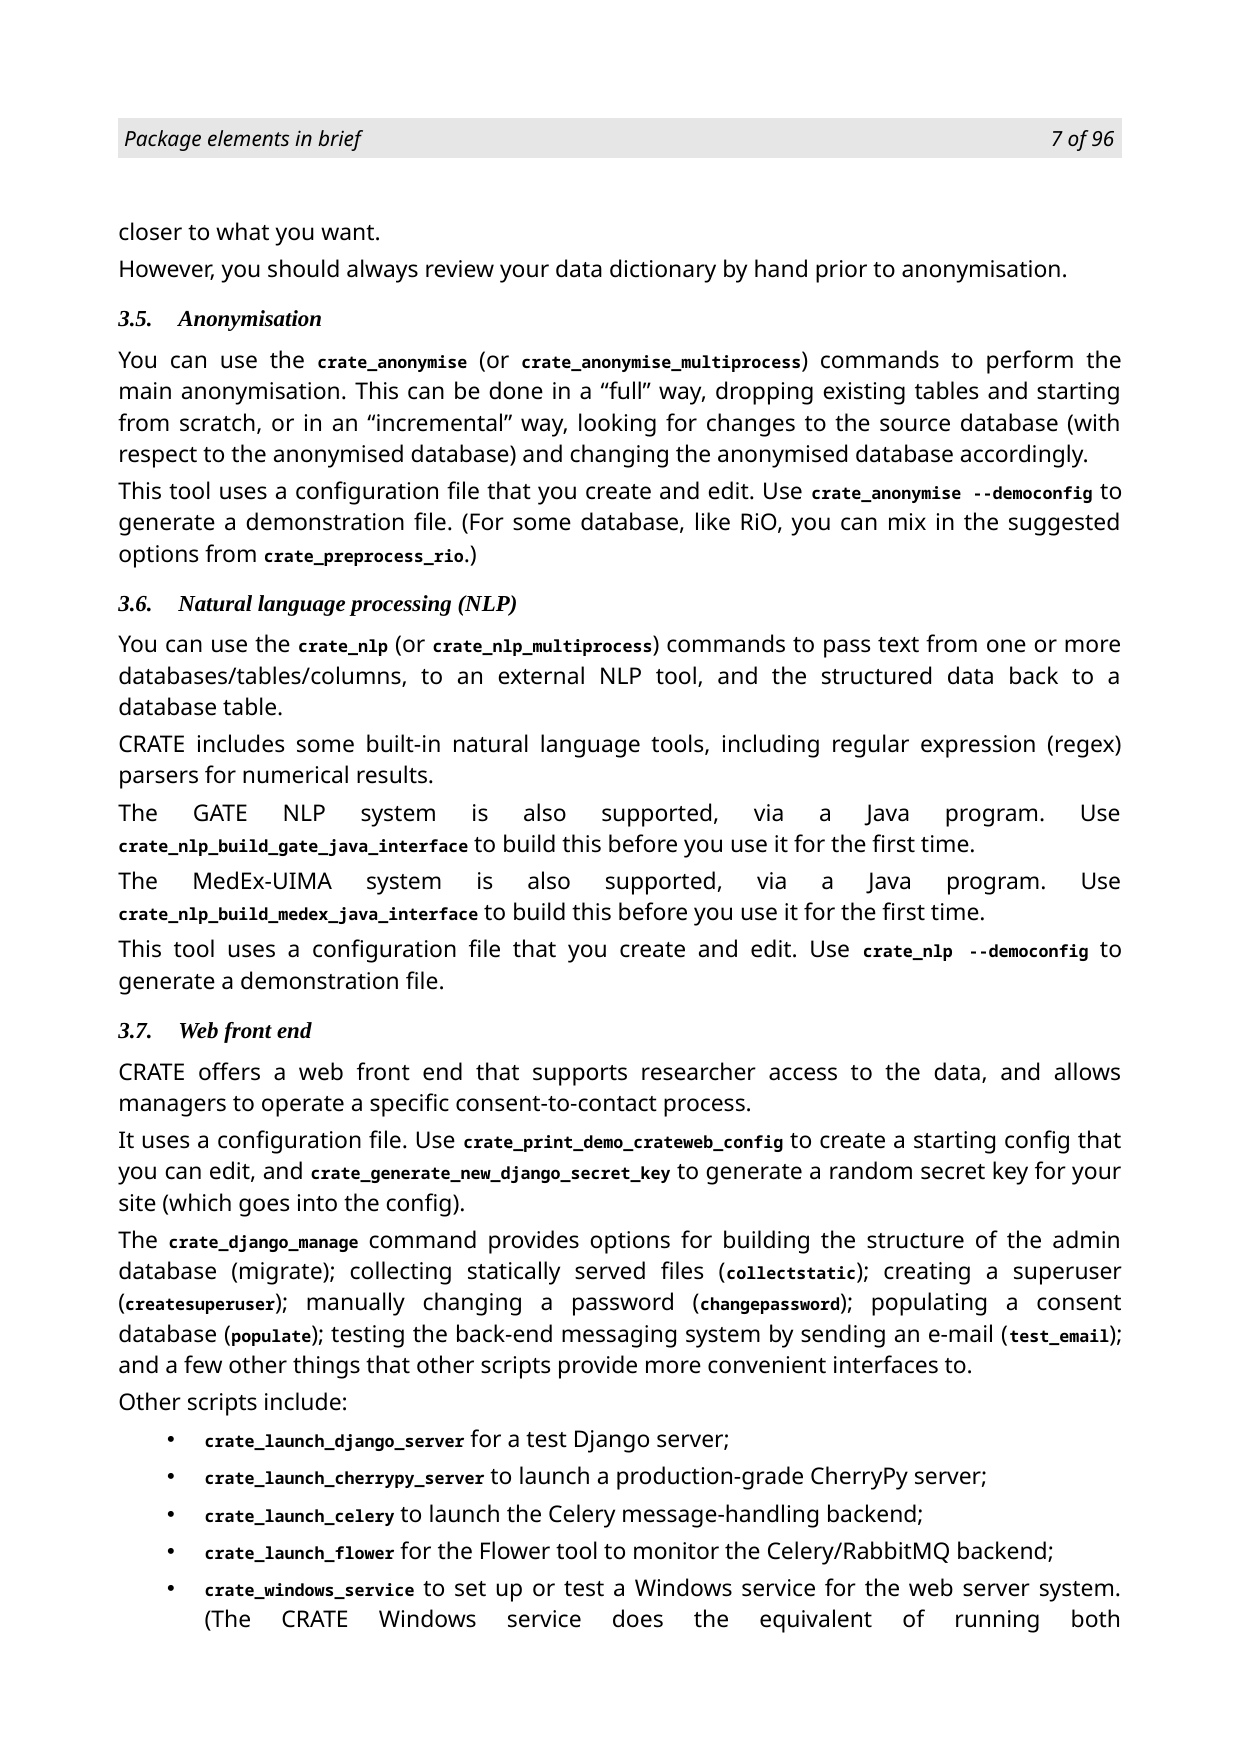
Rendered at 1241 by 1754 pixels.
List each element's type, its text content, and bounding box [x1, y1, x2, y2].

list crate_windows_service to set up or test a Windows service for the web server system. (The CRATE Windows service does the equivalent of running both [167, 1572, 1122, 1634]
list crate_launch_django_server for a test Django server; [167, 1423, 1122, 1454]
subtitle Web front end [118, 1017, 1122, 1043]
text The MedEx-UIMA system is also supported, via a Java program. Use crate_nlp_build_medex_java_interface to build this before you use it for the first time. [118, 865, 1122, 927]
list crate_launch_flower for the Flower tool to monitor the Celery/RabbitMQ backend; [167, 1535, 1122, 1566]
text This tool uses a configuration file that you create and edit. Use crate_anonymise --democonfig to generate a demonstration file. (For some database, like RiO, you can mix in the suggested options from crate_preprocess_rio.) [118, 475, 1122, 569]
text You can use the crate_anonymise (or crate_anonymise_multiprocess) commands to perform the main anonymisation. This can be done in a “full” way, dropping existing tables and starting from scratch, or in an “incremental” way, looking for changes to the source database (with respect to the anonymised database) and changing the anonymised database accordingly. [118, 344, 1122, 469]
list crate_launch_celery to launch the Celery message-handling backend; [167, 1497, 1122, 1529]
text The GATE NLP system is also supported, via a Java program. Use crate_nlp_build_gate_java_interface to build this before you use it for the first time. [118, 797, 1122, 859]
text CRATE includes some built-in natural language tools, including regular expression (regex) parsers for numerical results. [118, 728, 1122, 791]
text This tool uses a configuration file that you create and edit. Use crate_nlp --democonfig to generate a demonstration file. [118, 933, 1122, 996]
subtitle Natural language processing (NLP) [118, 589, 1122, 616]
text Other scripts include: [118, 1386, 1122, 1417]
subtitle Anonymisation [118, 305, 1122, 332]
text closer to what you want. [118, 216, 1122, 247]
text The crate_django_manage command provides options for building the structure of the admin database (migrate); collecting statically served files (collectstatic); creating a superuser (createsuperuser); manually changing a password (changepassword); populating a consent database (populate); testing the back-end messaging system by sending an e-mail (test_email); and a few other things that other scripts provide more convenient interfaces to. [118, 1224, 1122, 1380]
list crate_launch_cherrypy_server to launch a production-grade CherryPy server; [167, 1460, 1122, 1492]
text However, you should always review your data dictionary by hand prior to anonymisation. [118, 253, 1122, 284]
text CRATE offers a web front end that supports researcher access to the data, and allows managers to operate a specific consent-to-contact process. [118, 1056, 1122, 1118]
text It uses a configuration file. Use crate_print_demo_crateweb_config to create a starting config that you can edit, and crate_generate_new_django_secret_key to generate a random secret key for your site (which goes into the config). [118, 1124, 1122, 1218]
text You can use the crate_nlp (or crate_nlp_multiprocess) commands to pass text from one or more databases/tables/columns, to an external NLP tool, and the structured data back to a database table. [118, 628, 1122, 722]
